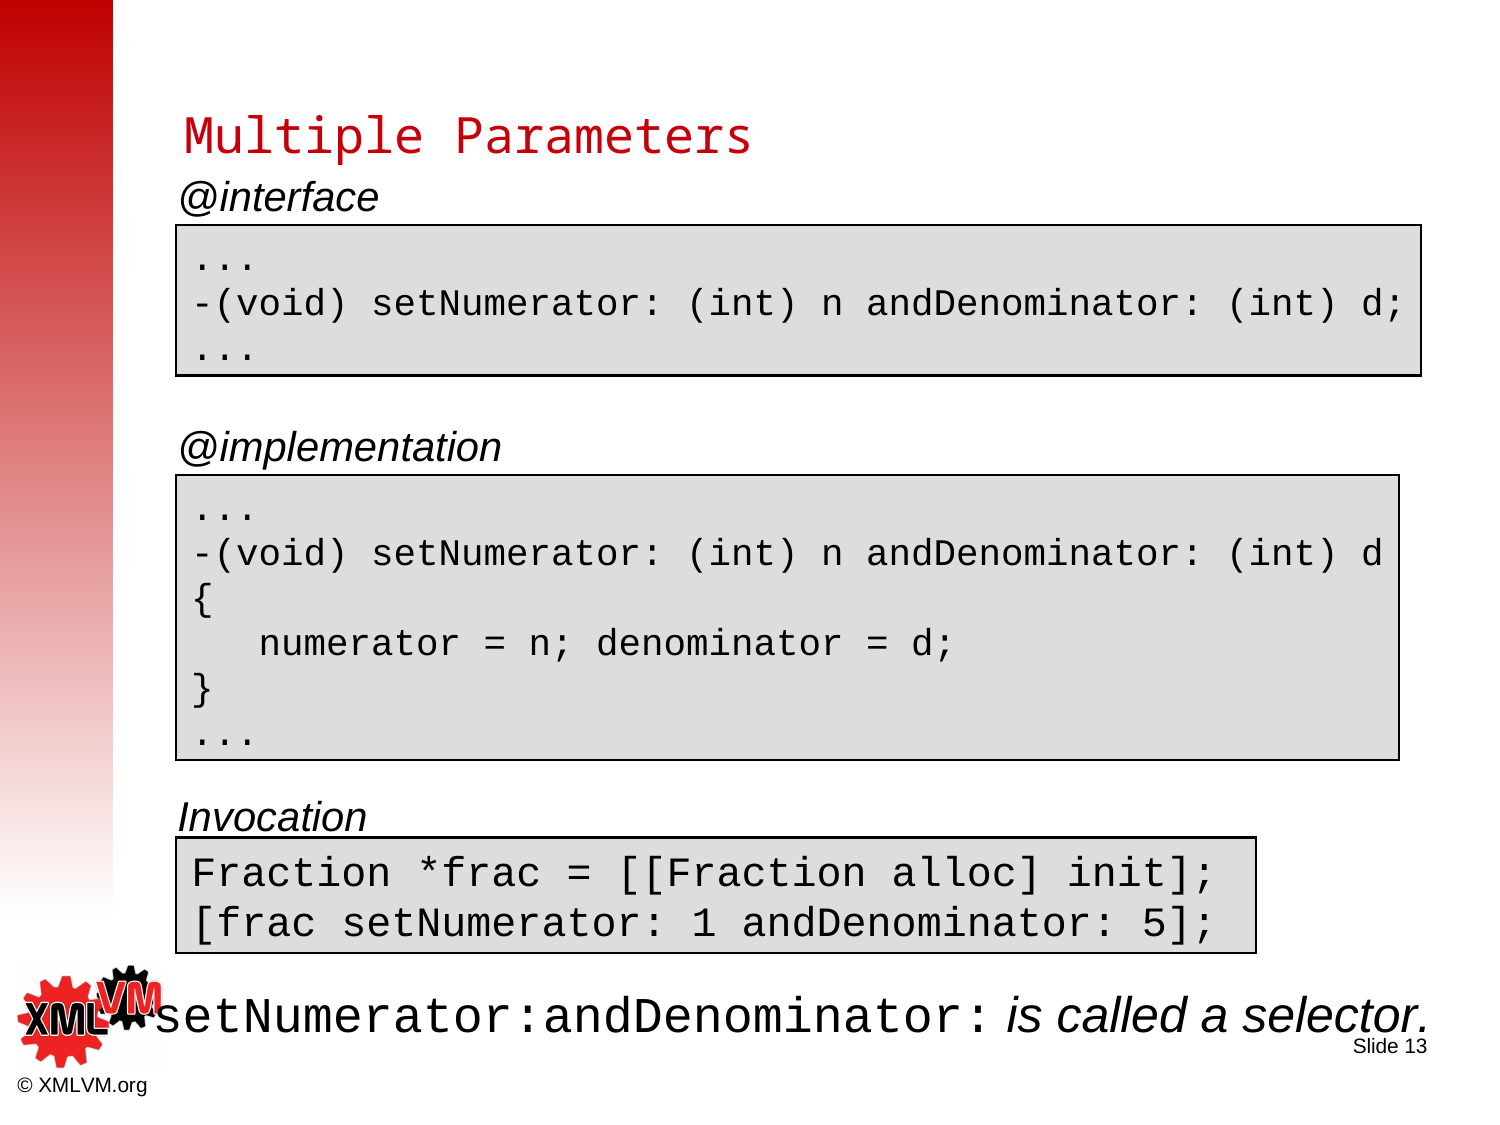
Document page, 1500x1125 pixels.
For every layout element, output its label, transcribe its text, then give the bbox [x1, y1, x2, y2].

picture [16, 964, 164, 1069]
text_box @implementation [162, 412, 518, 479]
text_box setNumerator:andDenominator: is called a selector. [137, 975, 1447, 1051]
text_box Fraction *frac = [[Fraction alloc] init]; [frac setNumerator: 1 andDenominator: 5]; [176, 837, 1257, 954]
text_box ... -(void) setNumerator: (int) n andDenominator: (int) d; ... [176, 224, 1422, 376]
text_box ... -(void) setNumerator: (int) n andDenominator: (int) d { numerator = n; denominator = d; } ... [176, 474, 1399, 761]
text_box @interface [162, 162, 395, 229]
text_box Invocation [162, 781, 383, 848]
title Multiple Parameters [170, 67, 1447, 207]
